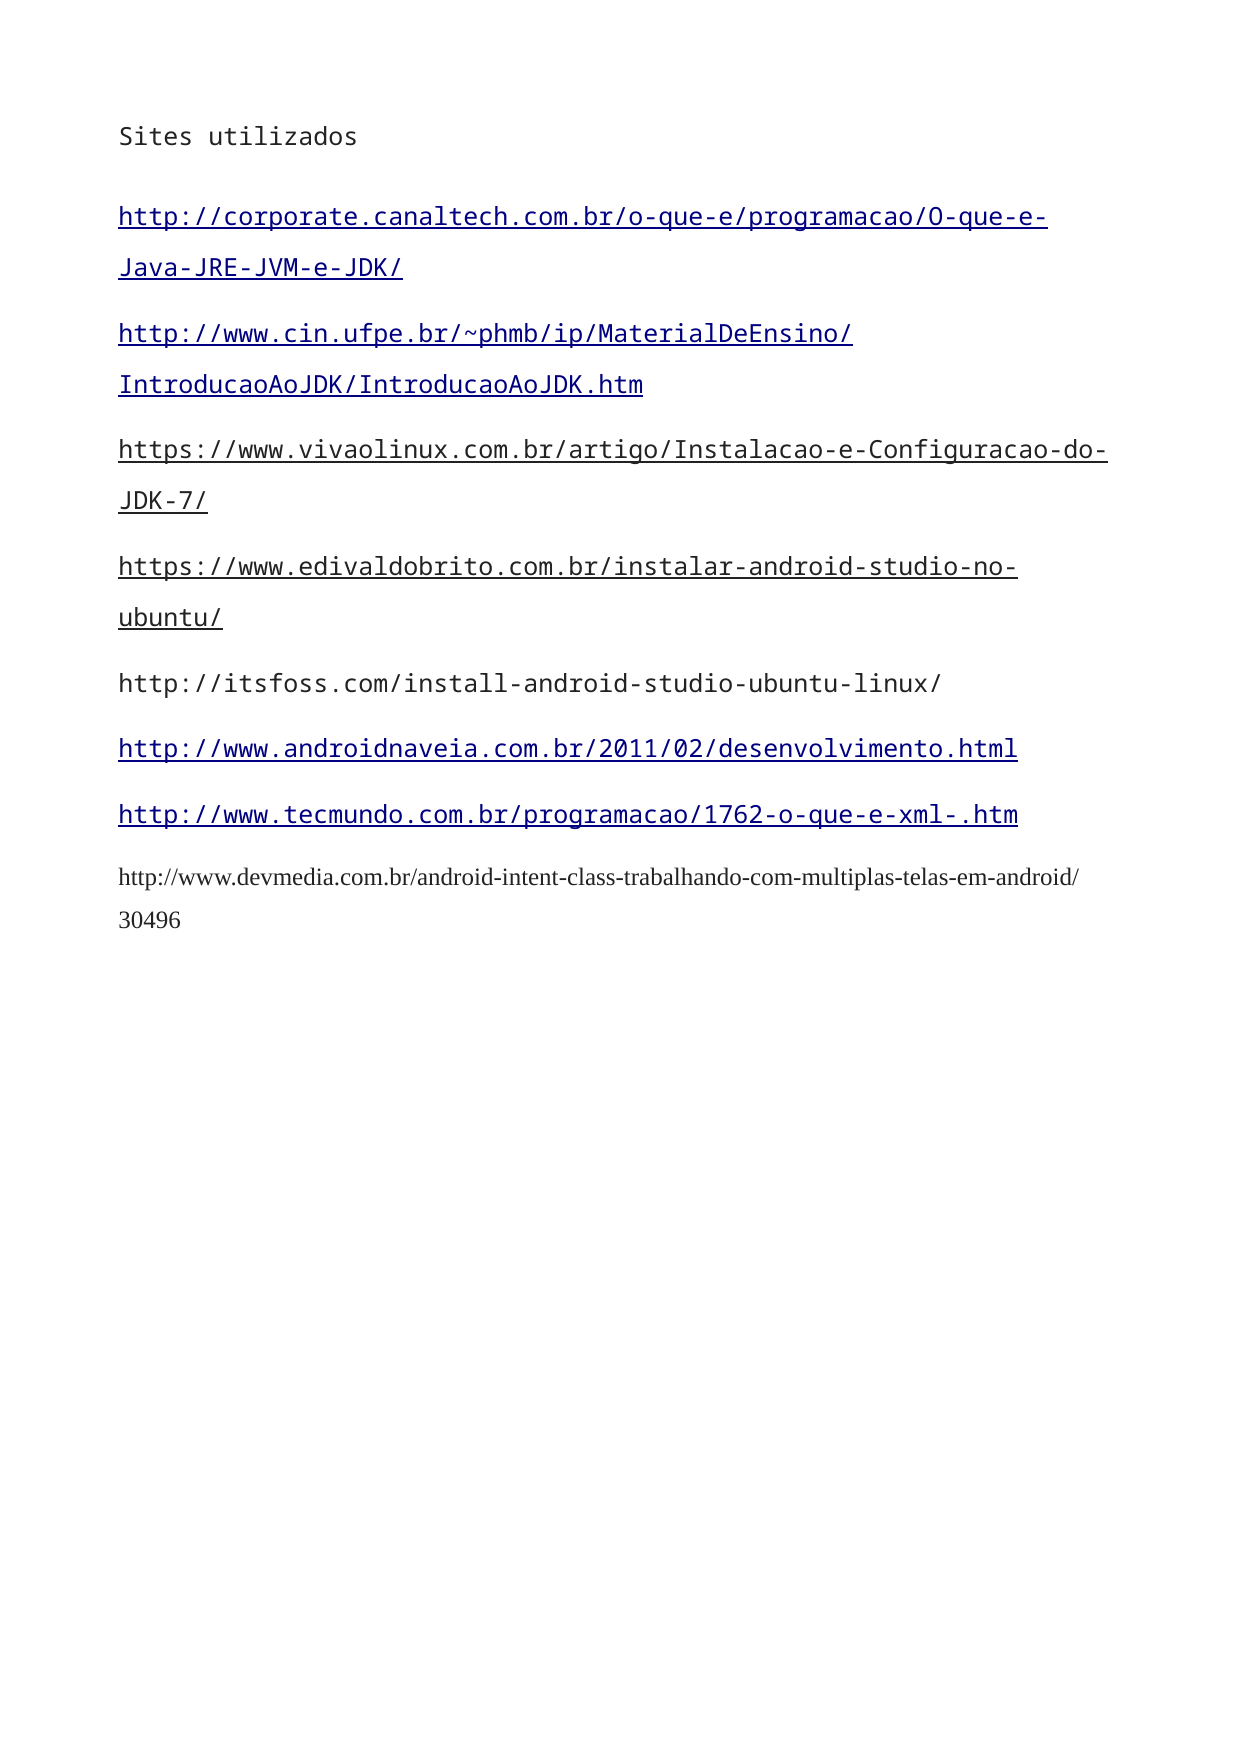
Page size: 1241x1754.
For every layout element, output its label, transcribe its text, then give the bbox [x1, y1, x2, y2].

text http://itsfoss.com/install-android-studio-ubuntu-linux/ [118, 665, 1122, 699]
text http://www.androidnaveia.com.br/2011/02/desenvolvimento.html [118, 731, 1122, 765]
text http://www.cin.ufpe.br/~phmb/ip/MaterialDeEnsino/IntroducaoAoJDK/IntroducaoAoJDK.htm [118, 315, 1122, 400]
text http://www.tecmundo.com.br/programacao/1762-o-que-e-xml-.htm [118, 797, 1122, 831]
text https://www.edivaldobrito.com.br/instalar-android-studio-no-ubuntu/ [118, 549, 1122, 634]
text http://www.devmedia.com.br/android-intent-class-trabalhando-com-multiplas-telas-em-android/30496 [118, 862, 1122, 934]
text https://www.vivaolinux.com.br/artigo/Instalacao-e-Configuracao-do-JDK-7/ [118, 432, 1122, 517]
text http://corporate.canaltech.com.br/o-que-e/programacao/O-que-e-Java-JRE-JVM-e-JDK/ [118, 199, 1122, 284]
text Sites utilizados [118, 118, 1122, 152]
